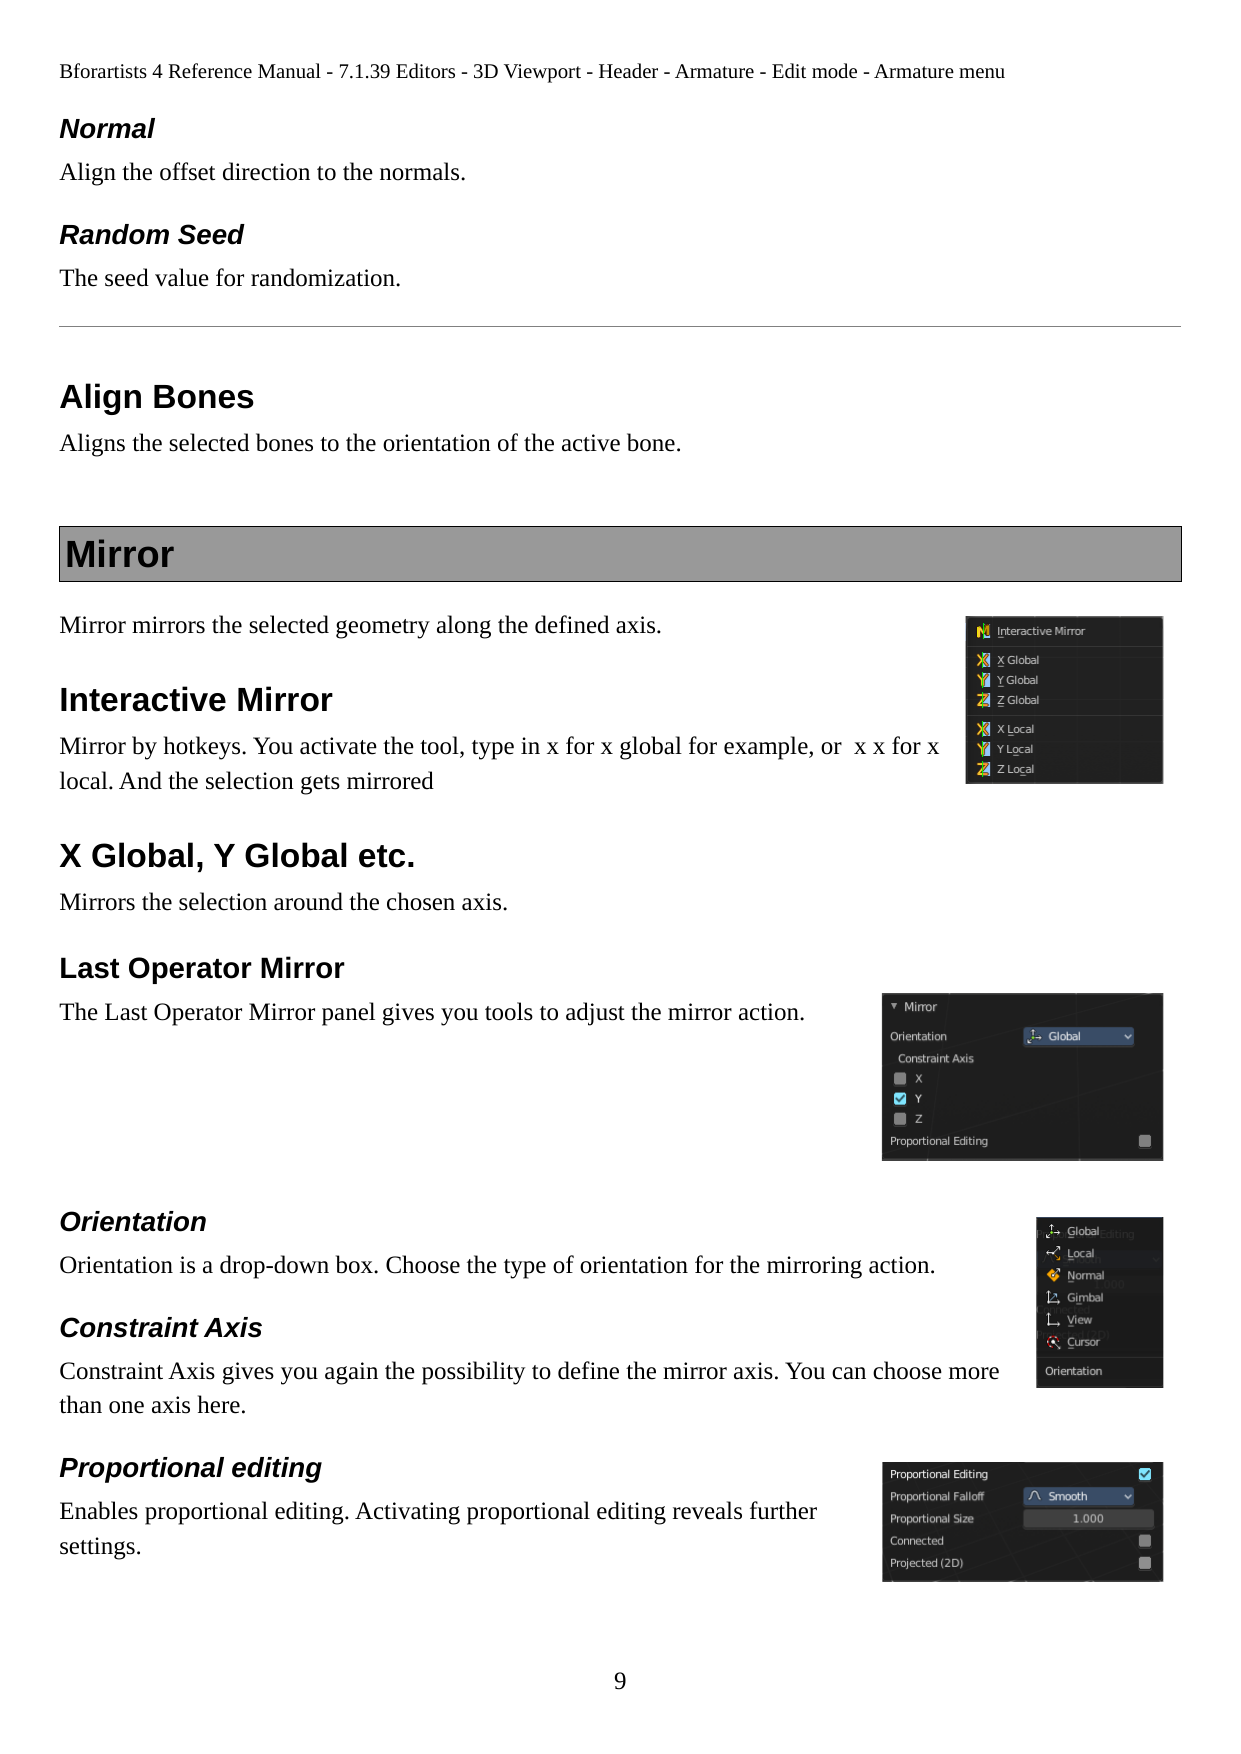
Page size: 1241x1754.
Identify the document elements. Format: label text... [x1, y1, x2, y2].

text Mirror by hotkeys. You activate the tool, type in x for x global for example, or x x for x local. And the selection gets mirrored [59, 731, 1181, 794]
subtitle Align Bones [59, 377, 1181, 416]
subtitle Proportional editing [59, 1452, 1181, 1484]
subtitle Constraint Axis [59, 1311, 1036, 1343]
text The seed value for randomization. [59, 263, 1181, 292]
text Mirrors the selection around the chosen axis. [59, 887, 1181, 916]
text The Last Operator Mirror panel gives you tools to adjust the mirror action. [59, 997, 881, 1026]
picture [881, 993, 1164, 1161]
picture [1036, 1217, 1164, 1388]
subtitle X Global, Y Global etc. [59, 836, 1181, 874]
subtitle Random Seed [59, 218, 1181, 250]
subtitle Last Operator Mirror [59, 951, 1181, 984]
text Aligns the selected bones to the orientation of the active bone. [59, 428, 1181, 457]
text Mirror mirrors the selected geometry along the defined axis. [59, 610, 1181, 639]
text Enables proportional editing. Activating proportional editing reveals further settings. [59, 1496, 882, 1559]
text Align the offset direction to the normals. [59, 157, 1181, 186]
text Constraint Axis gives you again the possibility to define the mirror axis. You can choose more than one axis here. [59, 1356, 1181, 1419]
subtitle Normal [59, 113, 1181, 144]
subtitle [1164, 680, 1181, 719]
text Orientation is a drop-down box. Choose the type of orientation for the mirroring action. [59, 1250, 1036, 1279]
subtitle [1164, 1311, 1181, 1343]
subtitle Orientation [59, 1206, 1181, 1237]
picture [882, 1462, 1164, 1582]
picture [965, 616, 1164, 784]
subtitle Interactive Mirror [59, 680, 965, 719]
table_header Mirror [60, 527, 1181, 581]
